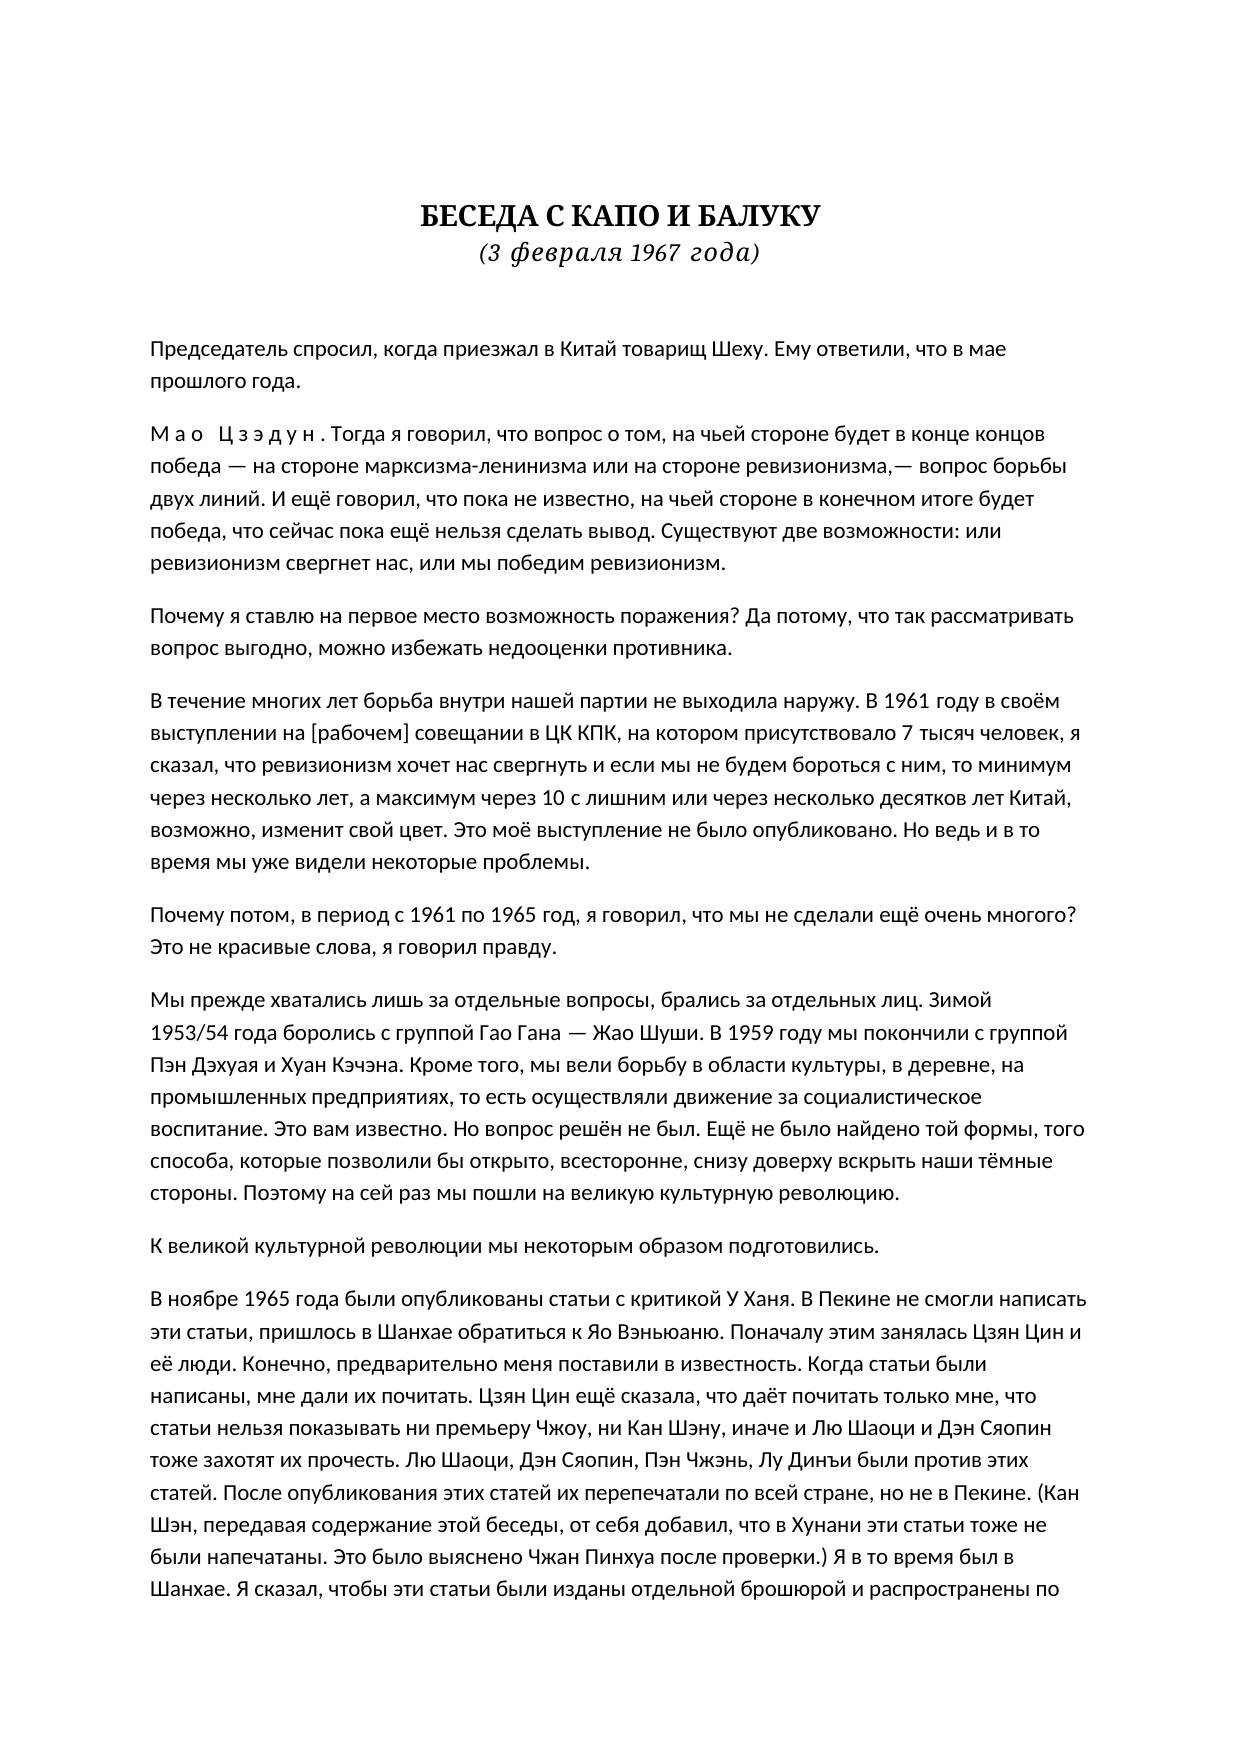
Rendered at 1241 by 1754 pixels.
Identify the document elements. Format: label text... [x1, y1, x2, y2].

text Почему потом, в период с 1961 по 1965 год, я говорил, что мы не сделали ещё очень многого? Это не красивые слова, я говорил правду. [150, 900, 1091, 960]
text Почему я ставлю на первое место возможность поражения? Да потому, что так рассматривать вопрос выгодно, можно избежать недооценки противника. [150, 601, 1091, 661]
text К великой культурной революции мы некоторым образом подготовились. [150, 1232, 1091, 1259]
text В ноябре 1965 года были опубликованы статьи с критикой У Ханя. В Пекине не смогли написать эти статьи, пришлось в Шанхае обратиться к Яо Вэньюаню. Поначалу этим занялась Цзян Цин и её люди. Конечно, предварительно меня поставили в известность. Когда статьи были написаны, мне дали их почитать. Цзян Цин ещё сказала, что даёт почитать только мне, что статьи нельзя показывать ни премьеру Чжоу, ни Кан Шэну, иначе и Лю Шаоци и Дэн Сяопин тоже захотят их прочесть. Лю Шаоци, Дэн Сяопин, Пэн Чжэнь, Лу Динъи были против этих статей. После опубликования этих статей их перепечатали по всей стране, но не в Пекине. (Кан Шэн, передавая содержание этой беседы, от себя добавил, что в Хунани эти статьи тоже не были напечатаны. Это было выяснено Чжан Пинхуа после проверки.) Я в то время был в Шанхае. Я сказал, чтобы эти статьи были изданы отдельной брошюрой и распространены по [150, 1284, 1091, 1602]
text В течение многих лет борьба внутри нашей партии не выходила наружу. В 1961 году в своём выступлении на [рабочем] совещании в ЦК КПК, на котором присутствовало 7 тысяч человек, я сказал, что ревизионизм хочет нас свергнуть и если мы не будем бороться с ним, то минимум через несколько лет, а максимум через 10 с лишним или через несколько десятков лет Китай, возможно, изменит свой цвет. Это моё выступление не было опубликовано. Но ведь и в то время мы уже видели некоторые проблемы. [150, 686, 1091, 875]
text Председатель спросил, когда приезжал в Китай товарищ Шеху. Ему ответили, что в мае прошлого года. [150, 334, 1091, 394]
text Мы прежде хватались лишь за отдельные вопросы, брались за отдельных лиц. Зимой 1953/54 года боролись с группой Гао Гана — Жао Шуши. В 1959 году мы покончили с группой Пэн Дэхуая и Хуан Кэчэна. Кроме того, мы вели борьбу в области культуры, в деревне, на промышленных предприятиях, то есть осуществляли движение за социалистическое воспитание. Это вам известно. Но вопрос решён не был. Ещё не было найдено той формы, того способа, которые позволили бы открыто, всесторонне, снизу доверху вскрыть наши тёмные стороны. Поэтому на сей раз мы пошли на великую культурную революцию. [150, 985, 1091, 1207]
text (3 февраля 1967 года) [150, 238, 1091, 267]
subtitle Беседа с Капо и Балуку [150, 200, 1091, 233]
text Мао Цзэдун. Тогда я говорил, что вопрос о том, на чьей стороне будет в конце концов победа — на стороне марксизма-ленинизма или на стороне ревизионизма,— вопрос борьбы двух линий. И ещё говорил, что пока не известно, на чьей стороне в конечном итоге будет победа, что сейчас пока ещё нельзя сделать вывод. Существуют две возможности: или ревизионизм свергнет нас, или мы победим ревизионизм. [150, 419, 1091, 576]
